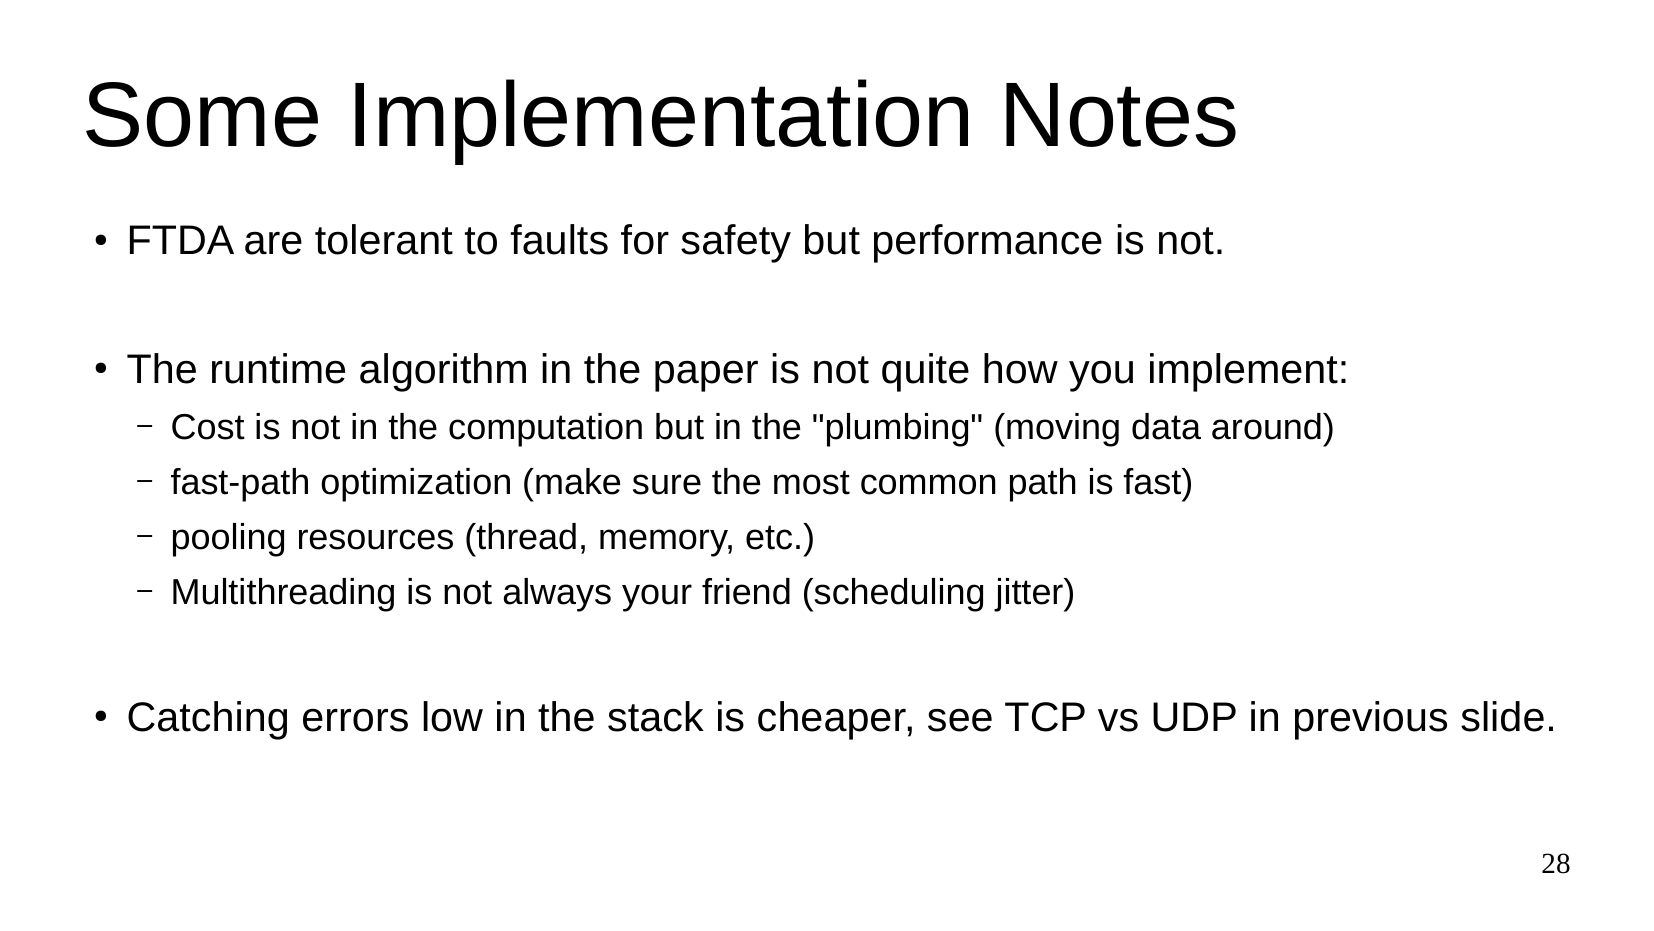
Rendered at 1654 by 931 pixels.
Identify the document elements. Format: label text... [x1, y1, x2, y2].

title Some Implementation Notes [82, 37, 1571, 193]
list FTDA are tolerant to faults for safety but performance is not. The runtime algorithm in the paper is not quite how you implement: Cost is not in the computation but in the "plumbing" (moving data around) fast-path optimization (make sure the most common path is fast) pooling resources (thread, memory, etc.) Multithreading is not always your friend (scheduling jitter) Catching errors low in the stack is cheaper, see TCP vs UDP in previous slide. [82, 217, 1571, 758]
